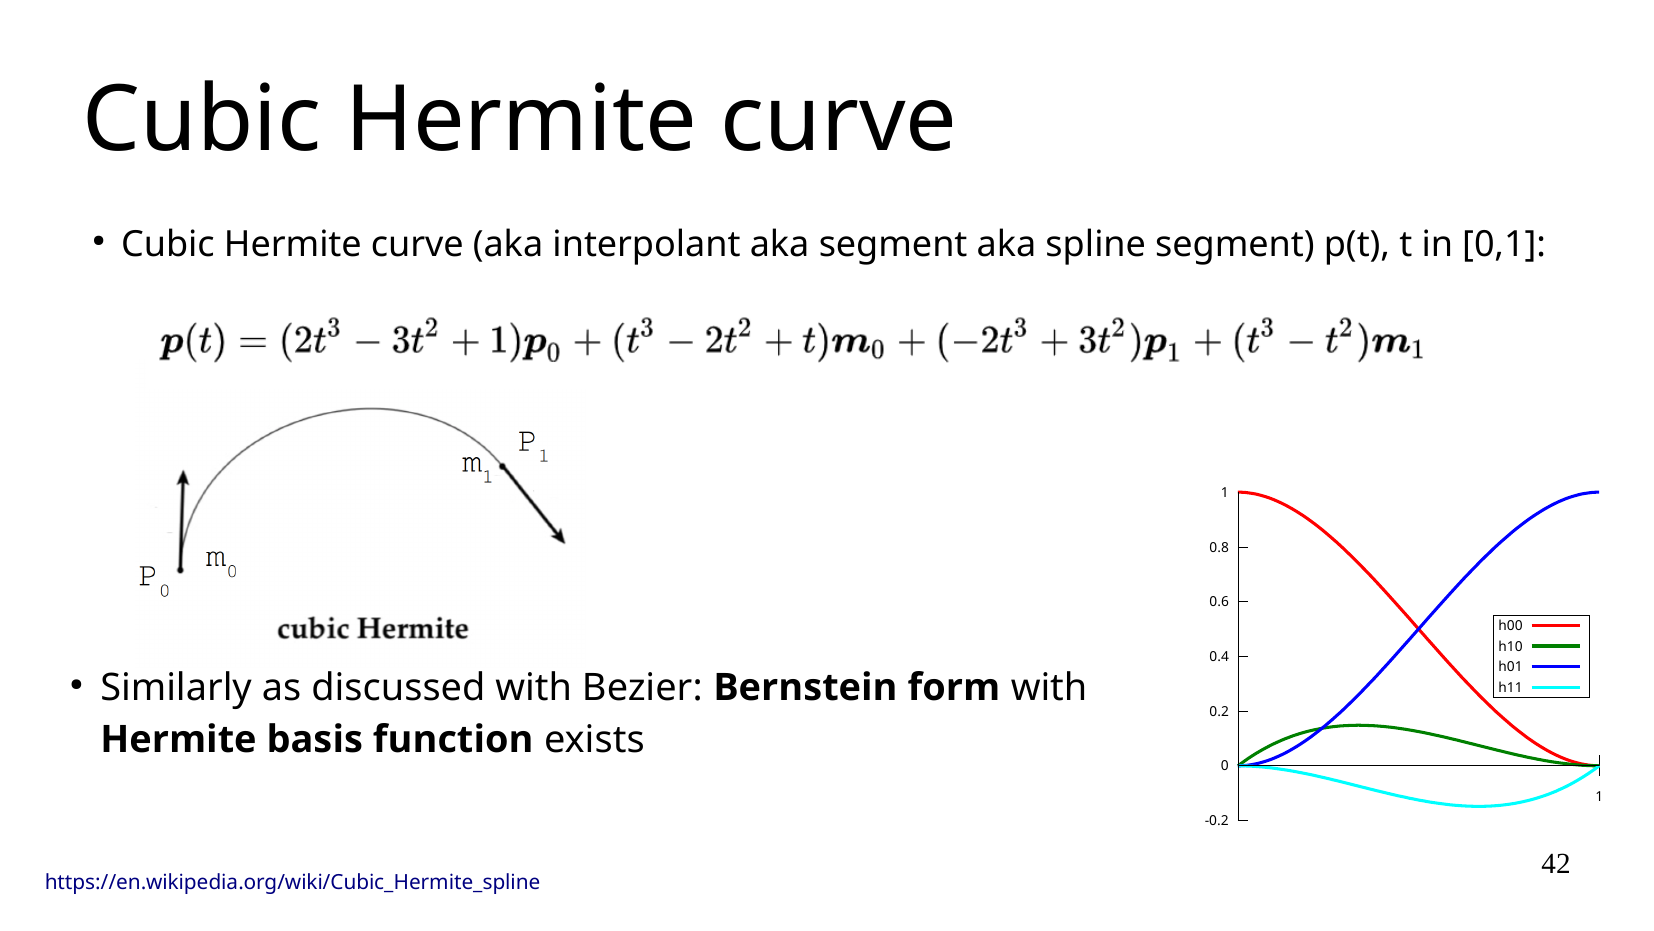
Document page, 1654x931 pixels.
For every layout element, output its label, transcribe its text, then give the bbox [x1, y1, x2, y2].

list Similarly as discussed with Bezier: Bernstein form with Hermite basis function exists [60, 660, 1171, 766]
picture [135, 296, 1426, 660]
title Cubic Hermite curve [82, 37, 1571, 193]
picture [1170, 472, 1629, 841]
list Cubic Hermite curve (aka interpolant aka segment aka spline segment) p(t), t in [0,1]: [82, 217, 1571, 316]
text_box https://en.wikipedia.org/wiki/Cubic_Hermite_spline [30, 859, 1156, 901]
